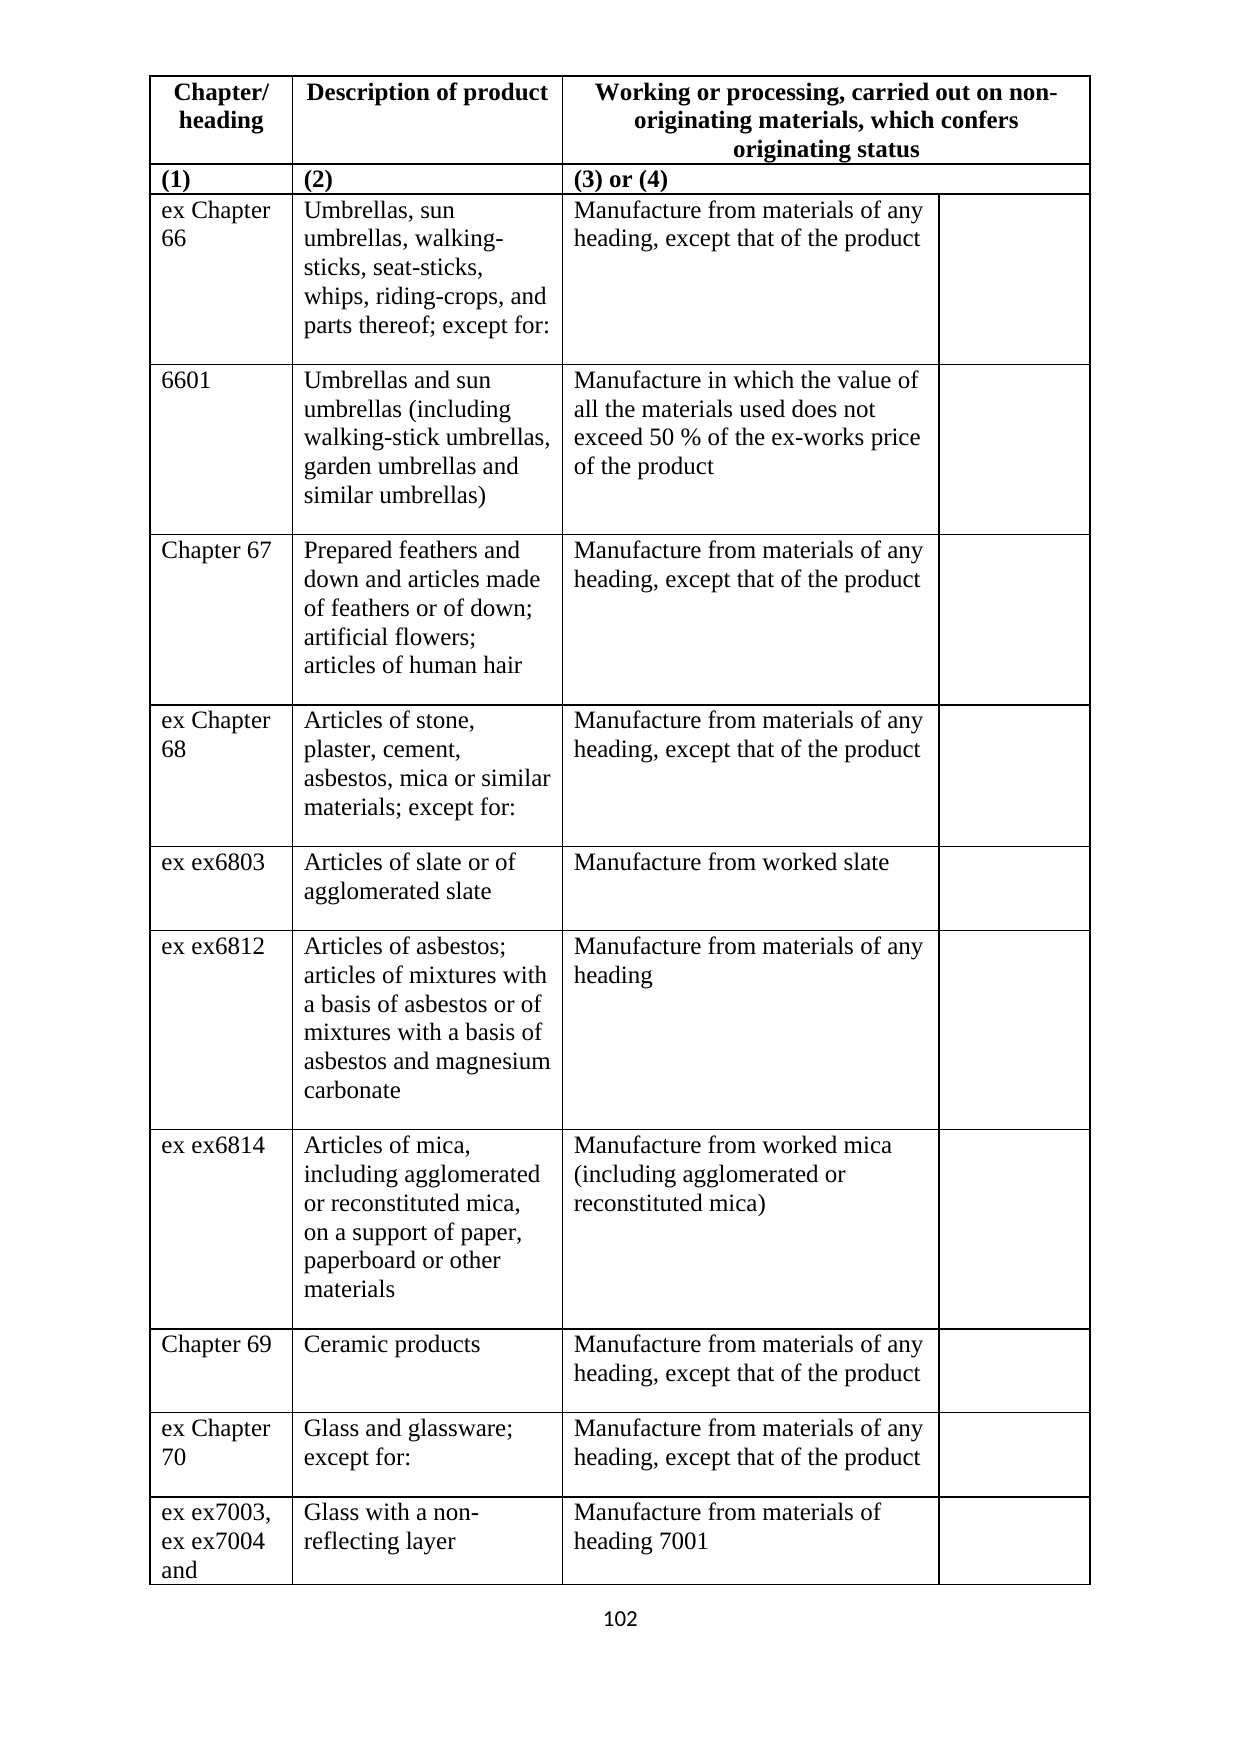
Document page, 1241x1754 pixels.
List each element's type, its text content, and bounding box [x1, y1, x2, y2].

table_header Working or processing, carried out on non-originating materials, which confers originating status [563, 77, 1089, 163]
table_cell Manufacture from materials of any heading, except that of the product [563, 195, 938, 363]
table_cell (3) or (4) [563, 165, 1089, 193]
table_cell Glass and glassware; except for: [293, 1413, 562, 1496]
table_cell [940, 535, 1089, 704]
table_cell Manufacture from materials of any heading, except that of the product [563, 1330, 938, 1412]
table_cell Ceramic products [293, 1330, 562, 1412]
table_cell ex ex6814 [151, 1130, 292, 1328]
table_cell [940, 1498, 1089, 1584]
table_cell Umbrellas, sun umbrellas, walking-sticks, seat-sticks, whips, riding-crops, and parts thereof; except for: [293, 195, 562, 363]
table_cell Articles of slate or of agglomerated slate [293, 847, 562, 930]
table_cell Chapter 67 [151, 535, 292, 704]
table_cell Manufacture from materials of any heading, except that of the product [563, 706, 938, 846]
table_cell ex Chapter 66 [151, 195, 292, 363]
table_cell ex ex6812 [151, 931, 292, 1129]
table_cell Prepared feathers and down and articles made of feathers or of down; artificial flowers; articles of human hair [293, 535, 562, 704]
table_cell Articles of stone, plaster, cement, asbestos, mica or similar materials; except for: [293, 706, 562, 846]
table_cell (2) [293, 165, 562, 193]
table_cell ex ex6803 [151, 847, 292, 930]
table_cell Glass with a non-reflecting layer [293, 1498, 562, 1584]
table_cell (1) [151, 165, 292, 193]
table_cell [940, 365, 1089, 534]
table_cell Manufacture from materials of any heading, except that of the product [563, 535, 938, 704]
table_cell [940, 1330, 1089, 1412]
table_header Chapter/ heading [151, 77, 292, 163]
table_cell Articles of mica, including agglomerated or reconstituted mica, on a support of paper, paperboard or other materials [293, 1130, 562, 1328]
table_cell Manufacture from worked slate [563, 847, 938, 930]
table_cell [940, 931, 1089, 1129]
table_cell Manufacture from materials of any heading [563, 931, 938, 1129]
table_cell ex Chapter 68 [151, 706, 292, 846]
table_cell ex Chapter 70 [151, 1413, 292, 1496]
table_cell Manufacture from materials of heading 7001 [563, 1498, 938, 1584]
table_cell Manufacture from materials of any heading, except that of the product [563, 1413, 938, 1496]
table_cell [940, 706, 1089, 846]
table_cell 6601 [151, 365, 292, 534]
table_cell Articles of asbestos; articles of mixtures with a basis of asbestos or of mixtures with a basis of asbestos and magnesium carbonate [293, 931, 562, 1129]
table_cell [940, 195, 1089, 363]
table_header Description of product [293, 77, 562, 163]
table_cell Chapter 69 [151, 1330, 292, 1412]
table_cell Manufacture from worked mica (including agglomerated or reconstituted mica) [563, 1130, 938, 1328]
table_cell Umbrellas and sun umbrellas (including walking-stick umbrellas, garden umbrellas and similar umbrellas) [293, 365, 562, 534]
table_cell [940, 847, 1089, 930]
table_cell Manufacture in which the value of all the materials used does not exceed 50 % of the ex-works price of the product [563, 365, 938, 534]
table_cell [940, 1130, 1089, 1328]
table_cell ex ex7003, ex ex7004 and [151, 1498, 292, 1584]
table_cell [940, 1413, 1089, 1496]
